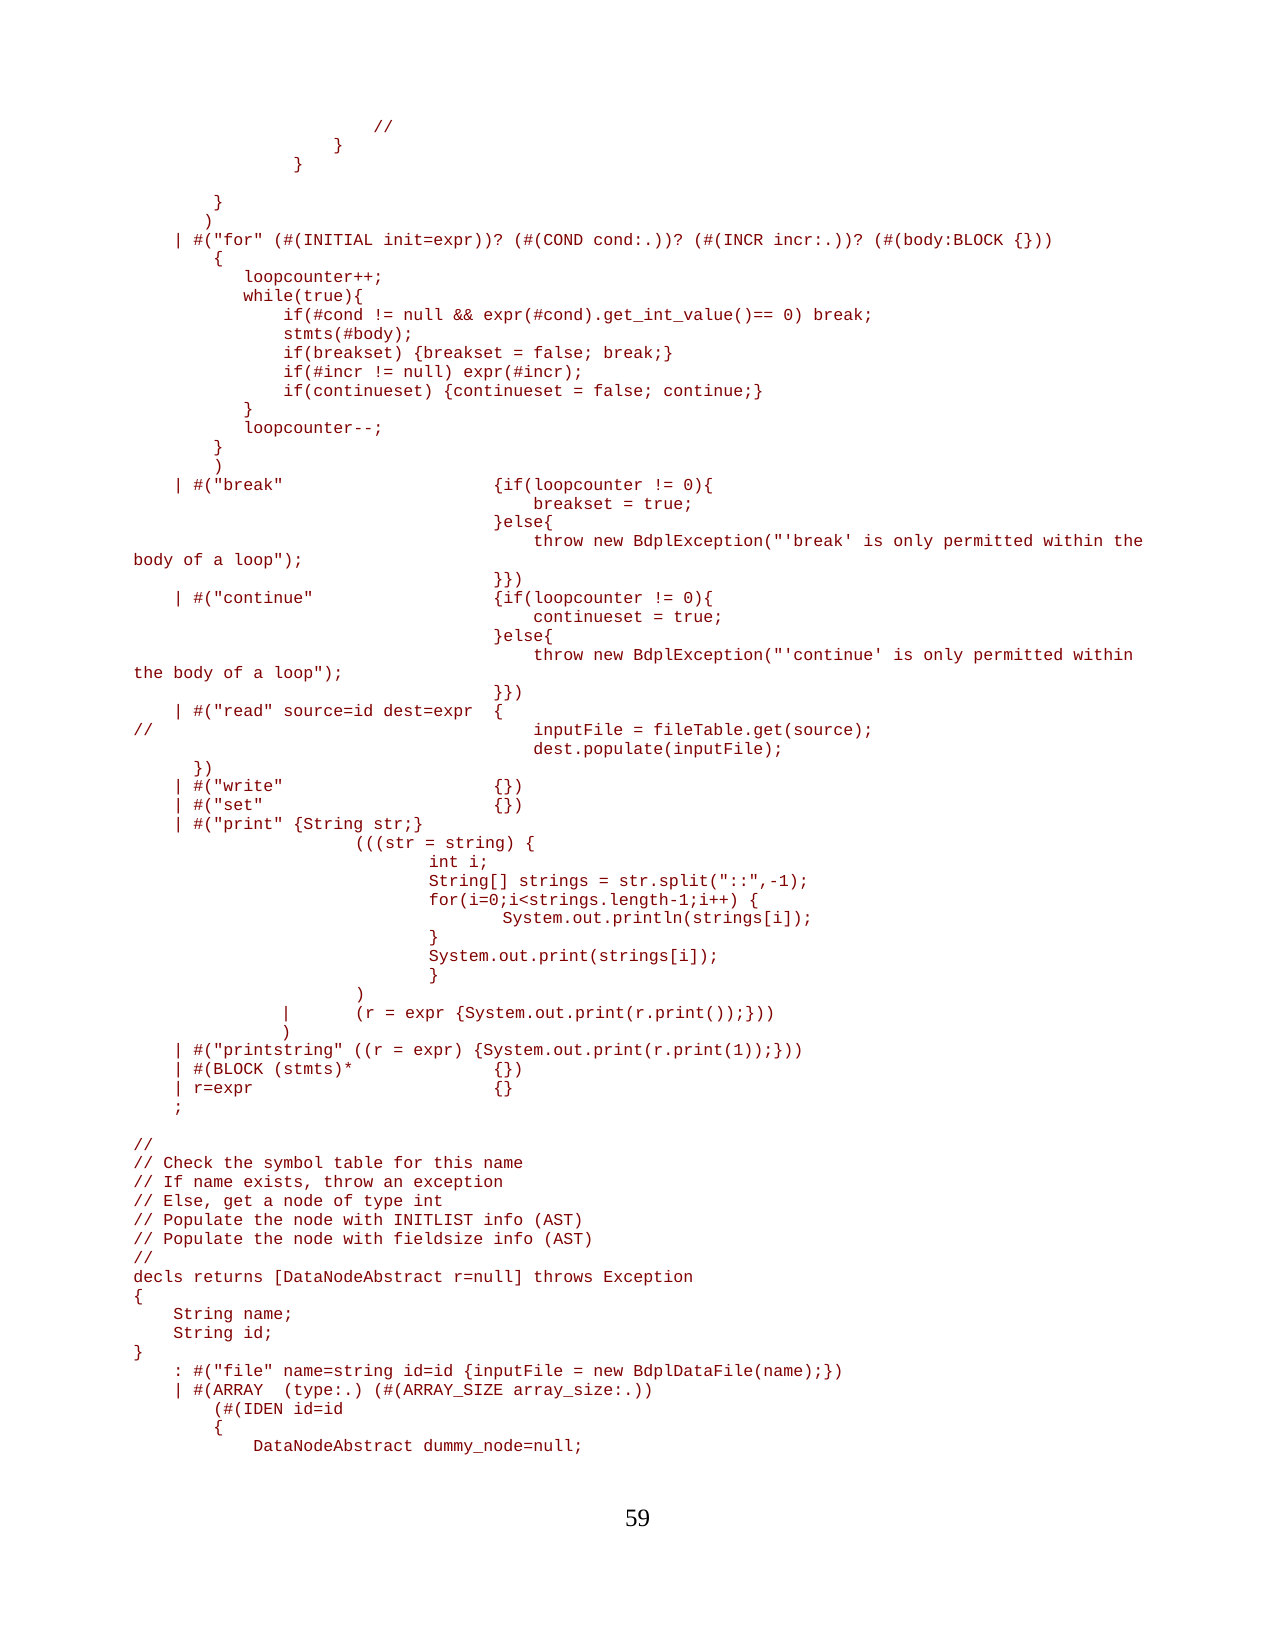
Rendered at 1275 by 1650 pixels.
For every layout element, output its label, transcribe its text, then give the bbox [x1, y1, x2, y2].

text // inputFile = fileTable.get(source); [133, 721, 1157, 740]
text | #("break" {if(loopcounter != 0){ [133, 476, 1157, 495]
text } [133, 137, 1157, 156]
text ) [133, 457, 1157, 476]
text | #("continue" {if(loopcounter != 0){ [133, 589, 1157, 608]
text String[] strings = str.split("::",-1); [133, 872, 1157, 891]
text | #("printstring" ((r = expr) {System.out.print(r.print(1));})) [133, 1042, 1157, 1061]
text | #("print" {String str;} [133, 816, 1157, 834]
text // Else, get a node of type int [133, 1193, 1157, 1212]
text continueset = true; [133, 608, 1157, 627]
text | #("for" (#(INITIAL init=expr))? (#(COND cond:.))? (#(INCR incr:.))? (#(body:BLOCK {})) [133, 231, 1157, 250]
text | #("write" {}) [133, 778, 1157, 797]
text } [133, 929, 1157, 948]
text int i; [133, 853, 1157, 872]
text // Check the symbol table for this name [133, 1155, 1157, 1174]
text }}) [133, 571, 1157, 589]
text breakset = true; [133, 495, 1157, 514]
text } [133, 401, 1157, 420]
text if(breakset) {breakset = false; break;} [133, 344, 1157, 363]
text ; [133, 1098, 1157, 1117]
text ) [133, 212, 1157, 231]
text String id; [133, 1325, 1157, 1344]
text : #("file" name=string id=id {inputFile = new BdplDataFile(name);}) [133, 1362, 1157, 1381]
text }}) [133, 684, 1157, 703]
text (#(IDEN id=id [133, 1400, 1157, 1419]
text { [133, 250, 1157, 269]
text if(#incr != null) expr(#incr); [133, 363, 1157, 382]
text loopcounter--; [133, 420, 1157, 439]
text }) [133, 759, 1157, 778]
text (((str = string) { [133, 834, 1157, 853]
text // [133, 1136, 1157, 1155]
text throw new BdplException("'continue' is only permitted within the body of a loop"); [133, 646, 1157, 684]
text } [133, 439, 1157, 457]
text | #(ARRAY (type:.) (#(ARRAY_SIZE array_size:.)) [133, 1381, 1157, 1400]
text } [133, 1344, 1157, 1362]
text { [133, 1419, 1157, 1438]
text throw new BdplException("'break' is only permitted within the body of a loop"); [133, 533, 1157, 571]
text | (r = expr {System.out.print(r.print());})) [133, 1004, 1157, 1023]
text } [133, 193, 1157, 212]
text } [133, 967, 1157, 985]
text stmts(#body); [133, 326, 1157, 344]
text | #("read" source=id dest=expr { [133, 703, 1157, 721]
text for(i=0;i<strings.length-1;i++) { [133, 891, 1157, 910]
text DataNodeAbstract dummy_node=null; [133, 1438, 1157, 1457]
text | #("set" {}) [133, 797, 1157, 816]
text System.out.println(strings[i]); [133, 910, 1157, 929]
text while(true){ [133, 288, 1157, 307]
text // Populate the node with fieldsize info (AST) [133, 1231, 1157, 1249]
text // Populate the node with INITLIST info (AST) [133, 1212, 1157, 1231]
text | #(BLOCK (stmts)* {}) [133, 1061, 1157, 1080]
text // If name exists, throw an exception [133, 1174, 1157, 1193]
text { [133, 1287, 1157, 1306]
text decls returns [DataNodeAbstract r=null] throws Exception [133, 1268, 1157, 1287]
text }else{ [133, 627, 1157, 646]
text dest.populate(inputFile); [133, 740, 1157, 759]
text } [133, 156, 1157, 175]
text String name; [133, 1306, 1157, 1325]
text | r=expr {} [133, 1080, 1157, 1098]
text // [133, 118, 1157, 137]
text if(continueset) {continueset = false; continue;} [133, 382, 1157, 401]
text if(#cond != null && expr(#cond).get_int_value()== 0) break; [133, 307, 1157, 326]
text // [133, 1249, 1157, 1268]
text }else{ [133, 514, 1157, 533]
text System.out.print(strings[i]); [133, 948, 1157, 967]
text loopcounter++; [133, 269, 1157, 288]
text ) [133, 985, 1157, 1004]
text ) [133, 1023, 1157, 1042]
